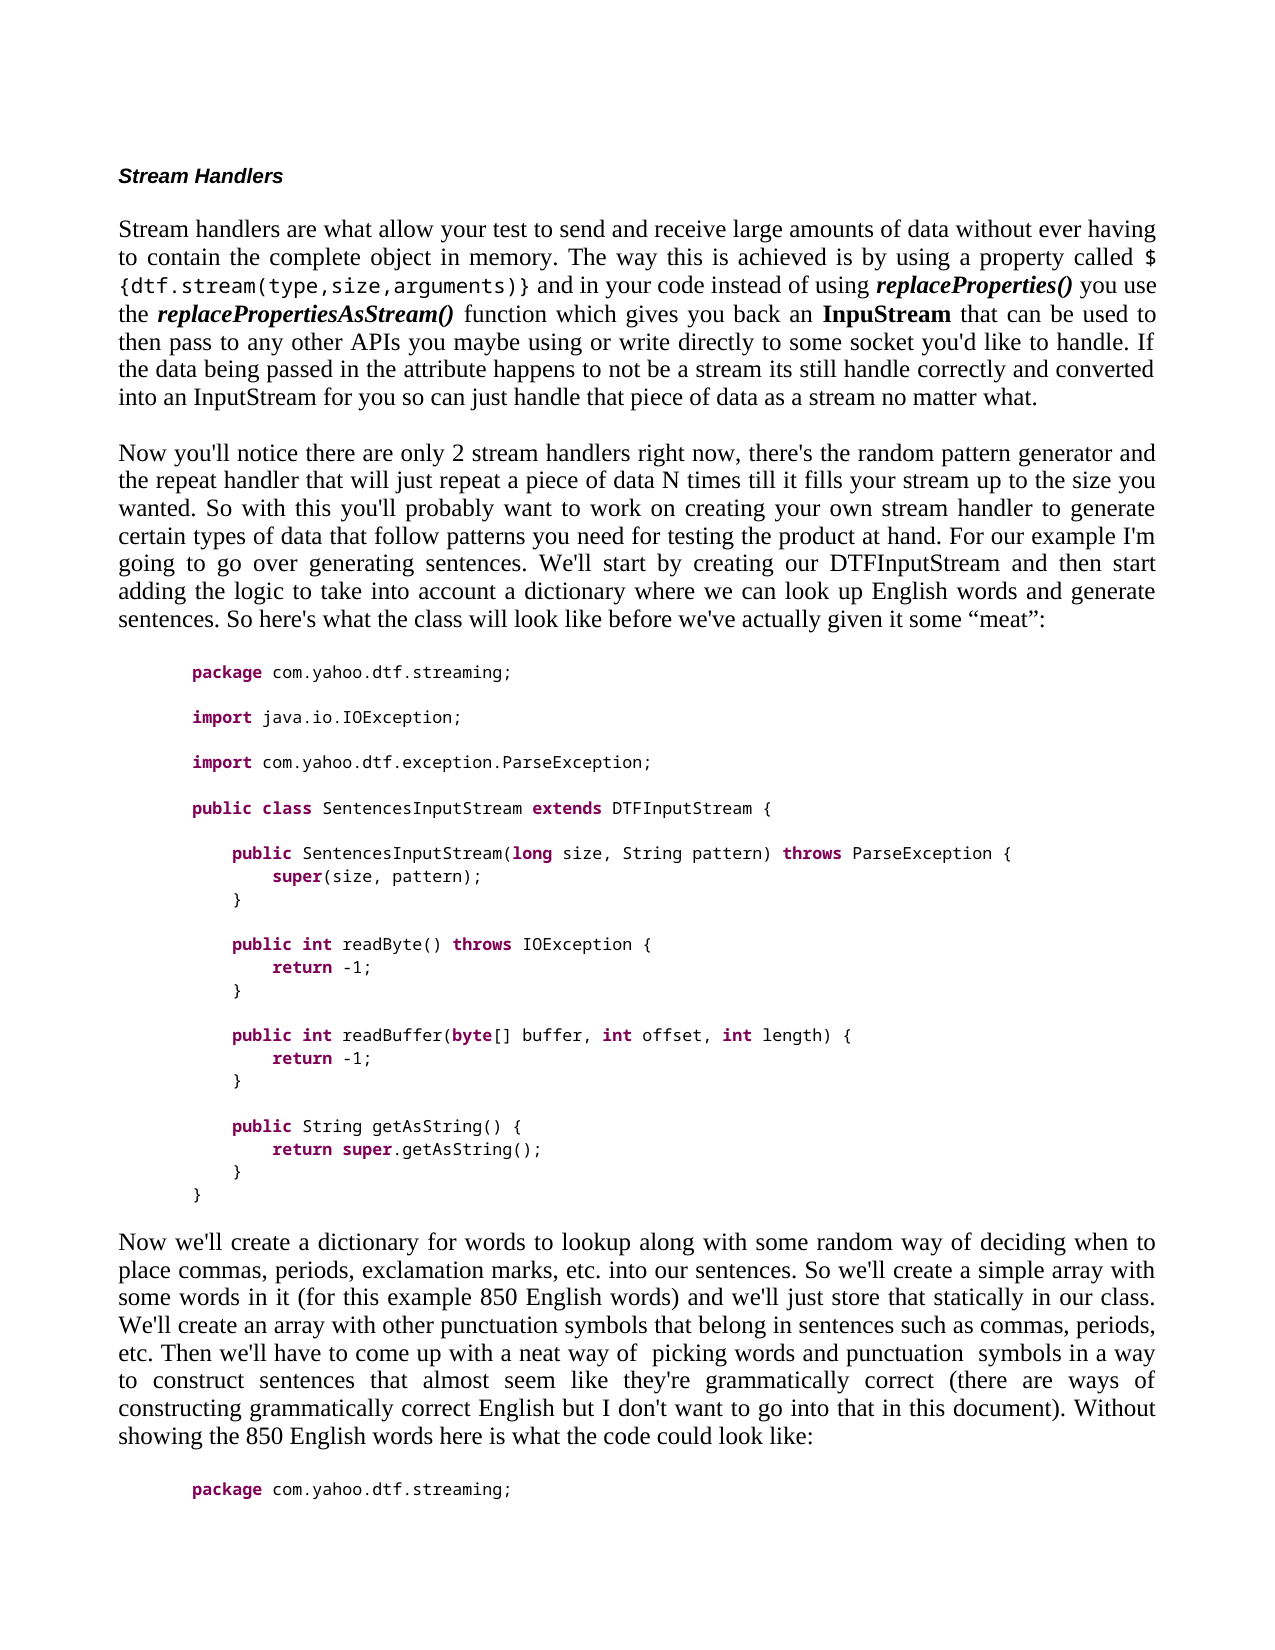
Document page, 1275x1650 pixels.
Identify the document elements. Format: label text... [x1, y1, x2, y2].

text } [192, 887, 1157, 910]
text super(size, pattern); [192, 865, 1157, 887]
text public SentencesInputStream(long size, String pattern) throws ParseException { [192, 842, 1157, 865]
text return -1; [192, 956, 1157, 978]
text return -1; [192, 1046, 1157, 1069]
text public int readBuffer(byte[] buffer, int offset, int length) { [192, 1024, 1157, 1046]
text Stream handlers are what allow your test to send and receive large amounts of data without ever having to contain the complete object in memory. The way this is achieved is by using a property called ${dtf.stream(type,size,arguments)} and in your code instead of using replaceProperties() you use the replacePropertiesAsStream() function which gives you back an InpuStream that can be used to then pass to any other APIs you maybe using or write directly to some socket you'd like to handle. If the data being passed in the attribute happens to not be a stream its still handle correctly and converted into an InputStream for you so can just handle that piece of data as a stream no matter what. [118, 216, 1157, 411]
text } [192, 1160, 1157, 1183]
text import java.io.IOException; [192, 706, 1157, 728]
text } [192, 1183, 1157, 1205]
text Now you'll notice there are only 2 stream handlers right now, there's the random pattern generator and the repeat handler that will just repeat a piece of data N times till it fills your stream up to the size you wanted. So with this you'll probably want to work on creating your own stream handler to generate certain types of data that follow patterns you need for testing the product at hand. For our example I'm going to go over generating sentences. We'll start by creating our DTFInputStream and then start adding the logic to take into account a dictionary where we can look up English words and generate sentences. So here's what the class will look like before we've actually given it some “meat”: [118, 439, 1157, 633]
text } [192, 978, 1157, 1001]
text import com.yahoo.dtf.exception.ParseException; [192, 751, 1157, 774]
subtitle Stream Handlers [118, 164, 1157, 188]
text public class SentencesInputStream extends DTFInputStream { [192, 797, 1157, 819]
text } [192, 1069, 1157, 1092]
text public String getAsString() { [192, 1114, 1157, 1137]
text package com.yahoo.dtf.streaming; [192, 660, 1157, 683]
text package com.yahoo.dtf.streaming; [192, 1477, 1157, 1500]
text return super.getAsString(); [192, 1137, 1157, 1160]
text Now we'll create a dictionary for words to lookup along with some random way of deciding when to place commas, periods, exclamation marks, etc. into our sentences. So we'll create a simple array with some words in it (for this example 850 English words) and we'll just store that statically in our class. We'll create an array with other punctuation symbols that belong in sentences such as commas, periods, etc. Then we'll have to come up with a neat way of picking words and punctuation symbols in a way to construct sentences that almost seem like they're grammatically correct (there are ways of constructing grammatically correct English but I don't want to go into that in this document). Without showing the 850 English words here is what the code could look like: [118, 1228, 1157, 1450]
text public int readByte() throws IOException { [192, 933, 1157, 956]
